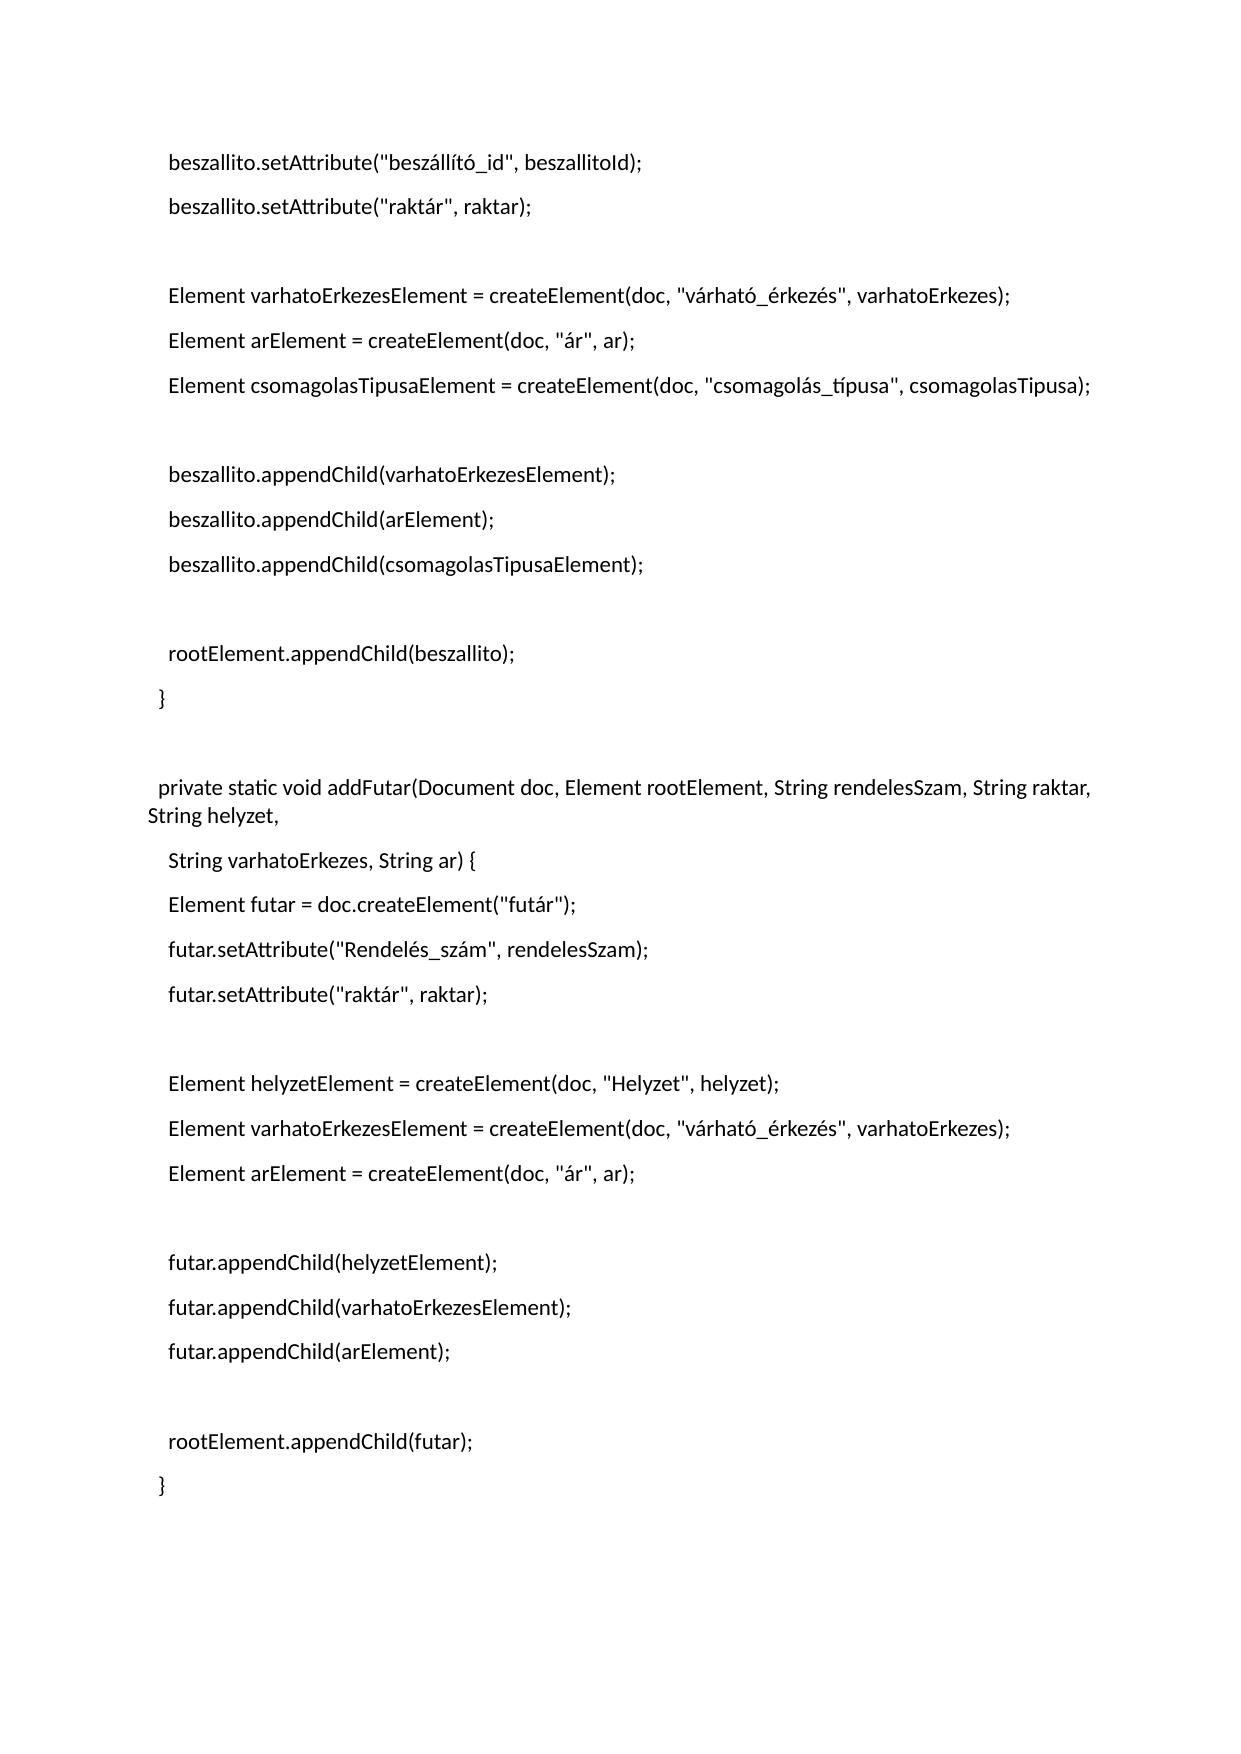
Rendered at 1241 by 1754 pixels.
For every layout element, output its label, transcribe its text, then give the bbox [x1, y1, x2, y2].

text Element varhatoErkezesElement = createElement(doc, "várható_érkezés", varhatoErkezes); [148, 1114, 1093, 1142]
text Element varhatoErkezesElement = createElement(doc, "várható_érkezés", varhatoErkezes); [148, 282, 1093, 310]
text futar.appendChild(helyzetElement); [148, 1248, 1093, 1276]
text } [148, 684, 1093, 712]
text rootElement.appendChild(futar); [148, 1427, 1093, 1455]
text futar.setAttribute("Rendelés_szám", rendelesSzam); [148, 935, 1093, 963]
text beszallito.appendChild(csomagolasTipusaElement); [148, 550, 1093, 578]
text String varhatoErkezes, String ar) { [148, 846, 1093, 874]
text beszallito.setAttribute("raktár", raktar); [148, 192, 1093, 220]
text Element helyzetElement = createElement(doc, "Helyzet", helyzet); [148, 1069, 1093, 1097]
text Element arElement = createElement(doc, "ár", ar); [148, 1159, 1093, 1187]
text futar.setAttribute("raktár", raktar); [148, 980, 1093, 1008]
text } [148, 1472, 1093, 1499]
text Element futar = doc.createElement("futár"); [148, 891, 1093, 919]
text beszallito.setAttribute("beszállító_id", beszallitoId); [148, 148, 1093, 176]
text beszallito.appendChild(arElement); [148, 505, 1093, 533]
text futar.appendChild(arElement); [148, 1337, 1093, 1366]
text beszallito.appendChild(varhatoErkezesElement); [148, 460, 1093, 488]
text Element csomagolasTipusaElement = createElement(doc, "csomagolás_típusa", csomagolasTipusa); [148, 371, 1093, 399]
text rootElement.appendChild(beszallito); [148, 639, 1093, 667]
text private static void addFutar(Document doc, Element rootElement, String rendelesSzam, String raktar, String helyzet, [148, 773, 1093, 829]
text futar.appendChild(varhatoErkezesElement); [148, 1293, 1093, 1321]
text Element arElement = createElement(doc, "ár", ar); [148, 326, 1093, 354]
